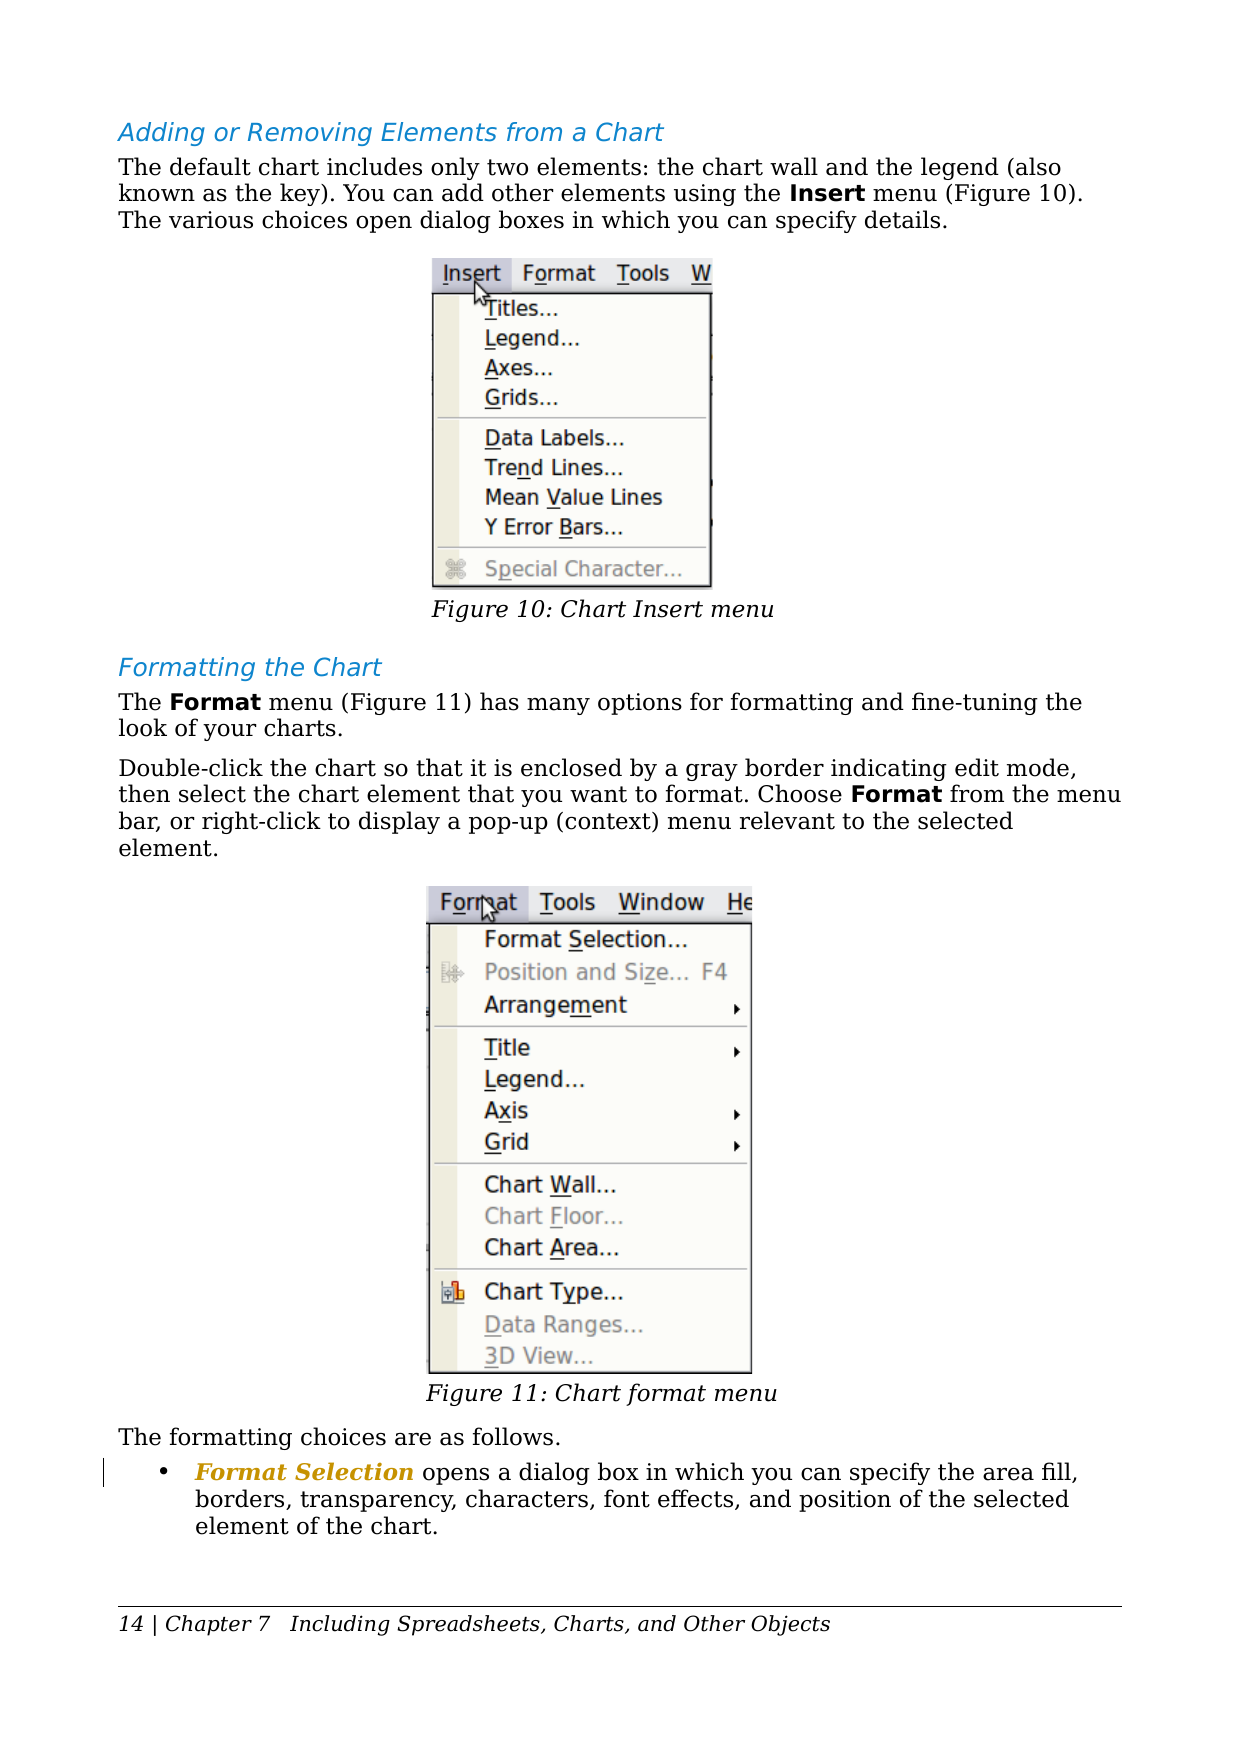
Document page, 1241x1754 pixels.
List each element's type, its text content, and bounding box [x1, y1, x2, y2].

text The default chart includes only two elements: the chart wall and the legend (also known as the key). You can add other elements using the Insert menu (Figure 10). The various choices open dialog boxes in which you can specify details. [118, 154, 1122, 234]
picture [426, 886, 753, 1374]
text The Format menu (Figure 11) has many options for formatting and fine-tuning the look of your charts. [118, 689, 1122, 742]
list Format Selection opens a dialog box in which you can specify the area fill, borders, transparency, characters, font effects, and position of the selected element of the chart. [156, 1457, 1122, 1540]
list The formatting choices are as follows. [118, 1424, 1122, 1451]
text Figure 11: Chart format menu [426, 1380, 814, 1406]
text Figure 10: Chart Insert menu [432, 596, 809, 623]
subtitle Formatting the Chart [118, 653, 1122, 682]
text Double-click the chart so that it is enclosed by a gray border indicating edit mode, then select the chart element that you want to format. Choose Format from the menu bar, or right-click to display a pop-up (context) menu relevant to the selected element. [118, 755, 1122, 861]
subtitle Adding or Removing Elements from a Chart [118, 118, 1122, 147]
picture [431, 258, 713, 590]
